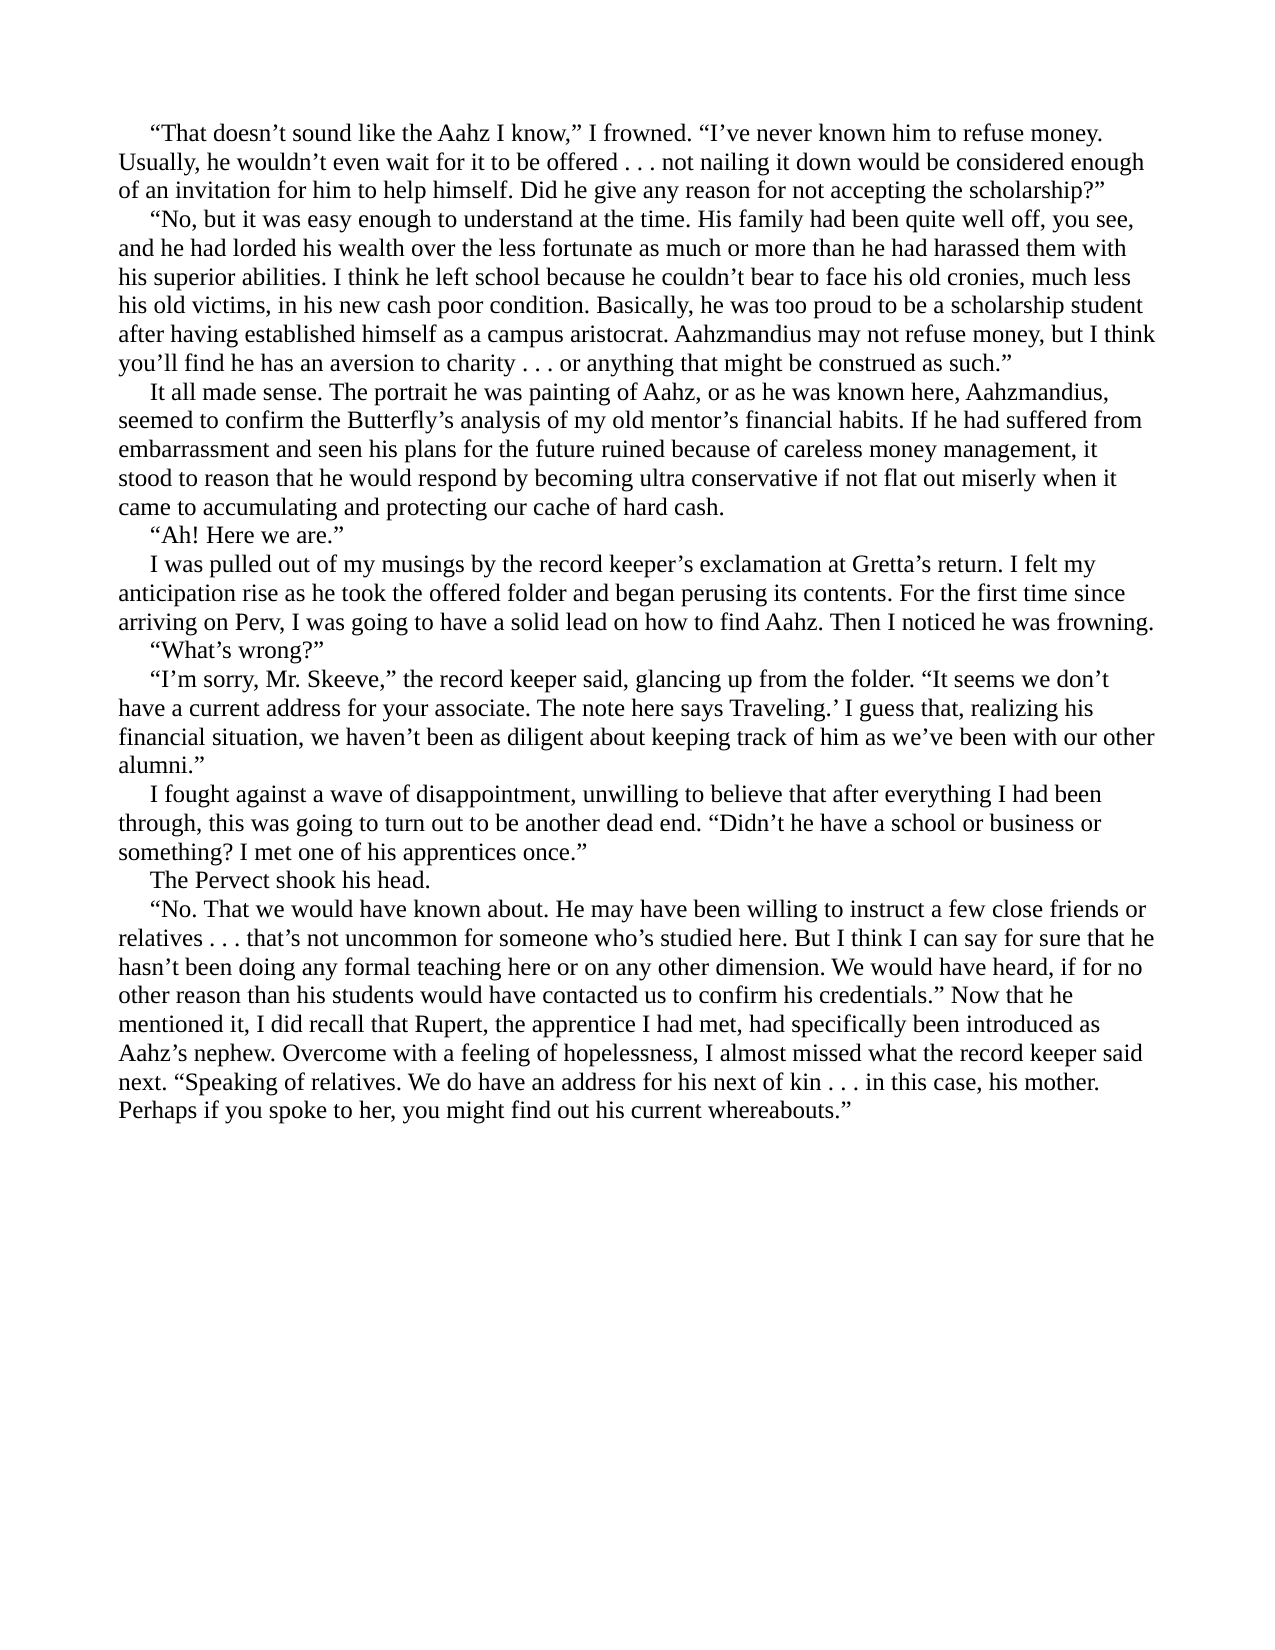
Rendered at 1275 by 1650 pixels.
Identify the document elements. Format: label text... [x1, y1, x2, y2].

text I was pulled out of my musings by the record keeper’s exclamation at Gretta’s return. I felt my anticipation rise as he took the offered folder and began perusing its contents. For the first time since arriving on Perv, I was going to have a solid lead on how to find Aahz. Then I noticed he was frowning. [118, 549, 1157, 636]
text “I’m sorry, Mr. Skeeve,” the record keeper said, glancing up from the folder. “It seems we don’t have a current address for your associate. The note here says Traveling.’ I guess that, realizing his financial situation, we haven’t been as diligent about keeping track of him as we’ve been with our other alumni.” [118, 664, 1157, 779]
text The Pervect shook his head. [118, 866, 1157, 894]
text It all made sense. The portrait he was painting of Aahz, or as he was known here, Aahzmandius, seemed to confirm the Butterfly’s analysis of my old mentor’s financial habits. If he had suffered from embarrassment and seen his plans for the future ruined because of careless money management, it stood to reason that he would respond by becoming ultra conservative if not flat out miserly when it came to accumulating and protecting our cache of hard cash. [118, 377, 1157, 521]
text “That doesn’t sound like the Aahz I know,” I frowned. “I’ve never known him to refuse money. Usually, he wouldn’t even wait for it to be offered . . . not nailing it down would be considered enough of an invitation for him to help himself. Did he give any reason for not accepting the scholarship?” [118, 118, 1157, 204]
text “No. That we would have known about. He may have been willing to instruct a few close friends or relatives . . . that’s not uncommon for someone who’s studied here. But I think I can say for sure that he hasn’t been doing any formal teaching here or on any other dimension. We would have heard, if for no other reason than his students would have contacted us to confirm his credentials.” Now that he mentioned it, I did recall that Rupert, the apprentice I had met, had specifically been introduced as Aahz’s nephew. Overcome with a feeling of hopelessness, I almost missed what the record keeper said next. “Speaking of relatives. We do have an address for his next of kin . . . in this case, his mother. Perhaps if you spoke to her, you might find out his current whereabouts.” [118, 894, 1157, 1124]
text “Ah! Here we are.” [118, 521, 1157, 549]
text I fought against a wave of disappointment, unwilling to believe that after everything I had been through, this was going to turn out to be another dead end. “Didn’t he have a school or business or something? I met one of his apprentices once.” [118, 779, 1157, 866]
text “What’s wrong?” [118, 636, 1157, 664]
text “No, but it was easy enough to understand at the time. His family had been quite well off, you see, and he had lorded his wealth over the less fortunate as much or more than he had harassed them with his superior abilities. I think he left school because he couldn’t bear to face his old cronies, much less his old victims, in his new cash poor condition. Basically, he was too proud to be a scholarship student after having established himself as a campus aristocrat. Aahzmandius may not refuse money, but I think you’ll find he has an aversion to charity . . . or anything that might be construed as such.” [118, 204, 1157, 377]
